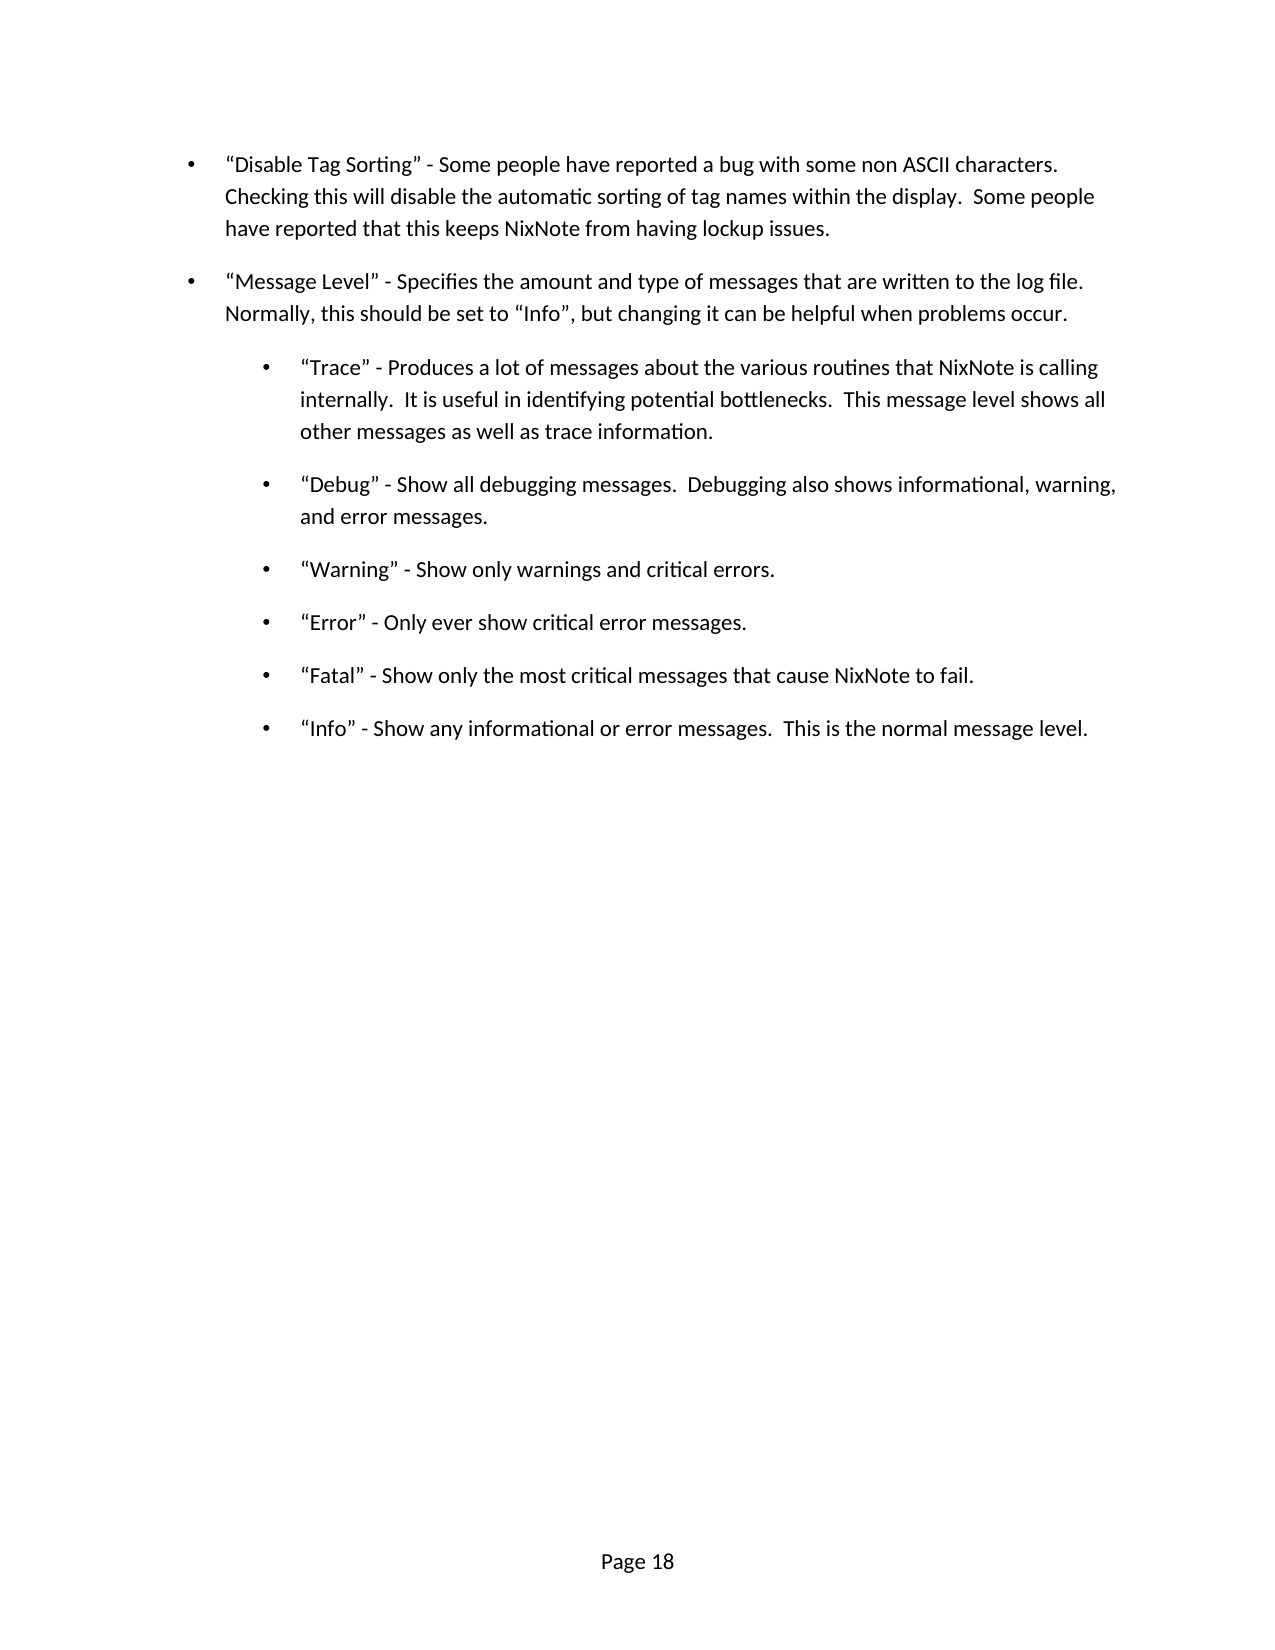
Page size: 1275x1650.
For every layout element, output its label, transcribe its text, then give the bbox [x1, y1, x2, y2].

list “Info” - Show any informational or error messages. This is the normal message level. [262, 714, 1125, 742]
list “Debug” - Show all debugging messages. Debugging also shows informational, warning, and error messages. [262, 470, 1125, 530]
list “Error” - Only ever show critical error messages. [262, 608, 1125, 636]
list “Fatal” - Show only the most critical messages that cause NixNote to fail. [262, 661, 1125, 689]
list “Trace” - Produces a lot of messages about the various routines that NixNote is calling internally. It is useful in identifying potential bottlenecks. This message level shows all other messages as well as trace information. [262, 353, 1125, 445]
list “Warning” - Show only warnings and critical errors. [262, 555, 1125, 583]
list “Disable Tag Sorting” - Some people have reported a bug with some non ASCII characters. Checking this will disable the automatic sorting of tag names within the display. Some people have reported that this keeps NixNote from having lockup issues. [187, 150, 1125, 242]
list “Message Level” - Specifies the amount and type of messages that are written to the log file. Normally, this should be set to “Info”, but changing it can be helpful when problems occur. [187, 267, 1125, 328]
